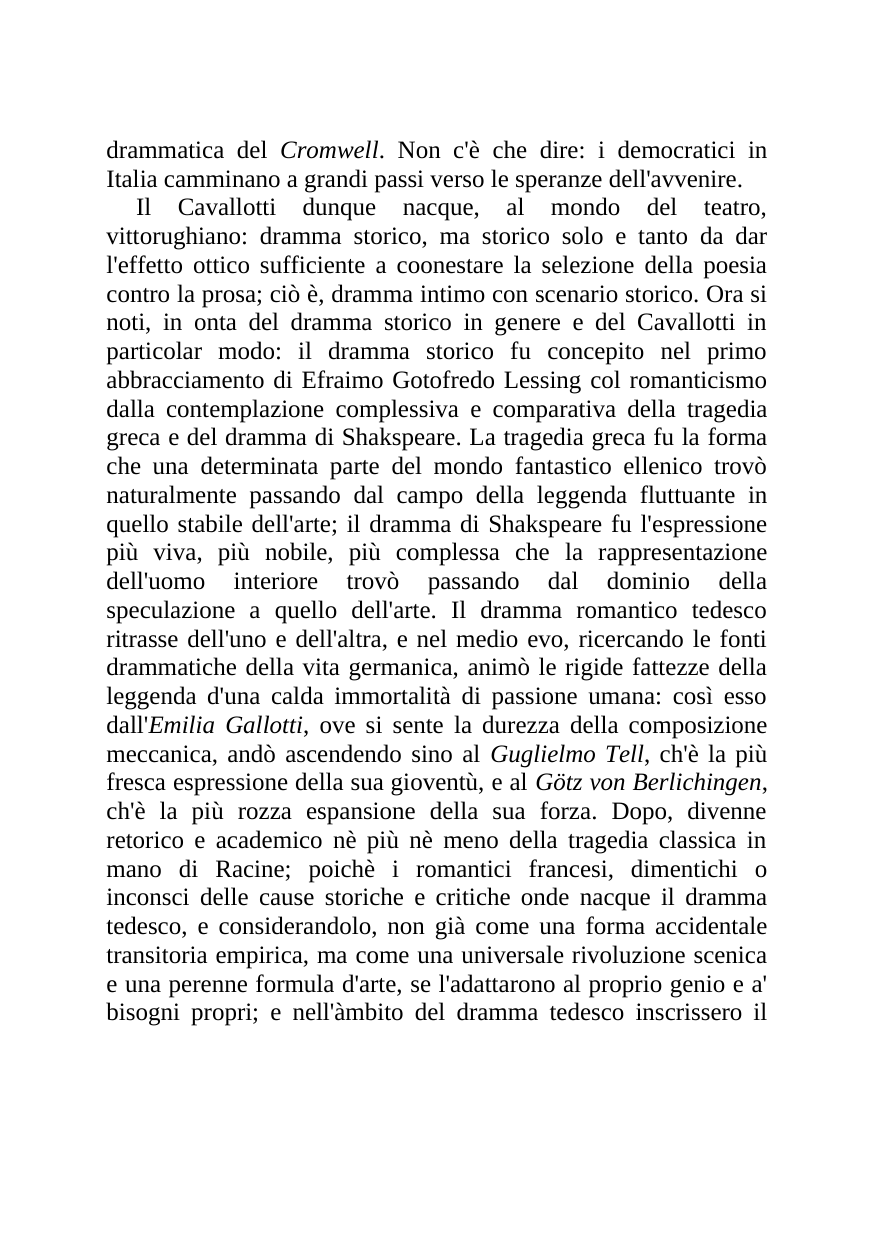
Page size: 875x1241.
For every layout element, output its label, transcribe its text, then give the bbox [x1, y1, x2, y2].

text Il Cavallotti dunque nacque, al mondo del teatro, vittorughiano: dramma storico, ma storico solo e tanto da dar l'effetto ottico sufficiente a coonestare la selezione della poesia contro la prosa; ciò è, dramma intimo con scenario storico. Ora si noti, in onta del dramma storico in genere e del Cavallotti in particolar modo: il dramma storico fu concepito nel primo abbracciamento di Efraimo Gotofredo Lessing col romanticismo dalla contemplazione complessiva e comparativa della tragedia greca e del dramma di Shakspeare. La tragedia greca fu la forma che una determinata parte del mondo fantastico ellenico trovò naturalmente passando dal campo della leggenda fluttuante in quello stabile dell'arte; il dramma di Shakspeare fu l'espressione più viva, più nobile, più complessa che la rappresentazione dell'uomo interiore trovò passando dal dominio della speculazione a quello dell'arte. Il dramma romantico tedesco ritrasse dell'uno e dell'altra, e nel medio evo, ricercando le fonti drammatiche della vita germanica, animò le rigide fattezze della leggenda d'una calda immortalità di passione umana: così esso dall'Emilia Gallotti, ove si sente la durezza della composizione meccanica, andò ascendendo sino al Guglielmo Tell, ch'è la più fresca espressione della sua gioventù, e al Götz von Berlichingen, ch'è la più rozza espansione della sua forza. Dopo, divenne retorico e academico nè più nè meno della tragedia classica in mano di Racine; poichè i romantici francesi, dimentichi o inconsci delle cause storiche e critiche onde nacque il dramma tedesco, e considerandolo, non già come una forma accidentale transitoria empirica, ma come una universale rivoluzione scenica e una perenne formula d'arte, se l'adattarono al proprio genio e a' bisogni propri; e nell'àmbito del dramma tedesco inscrissero il [106, 192, 768, 1026]
text drammatica del Cromwell. Non c'è che dire: i democratici in Italia camminano a grandi passi verso le speranze dell'avvenire. [106, 135, 768, 192]
